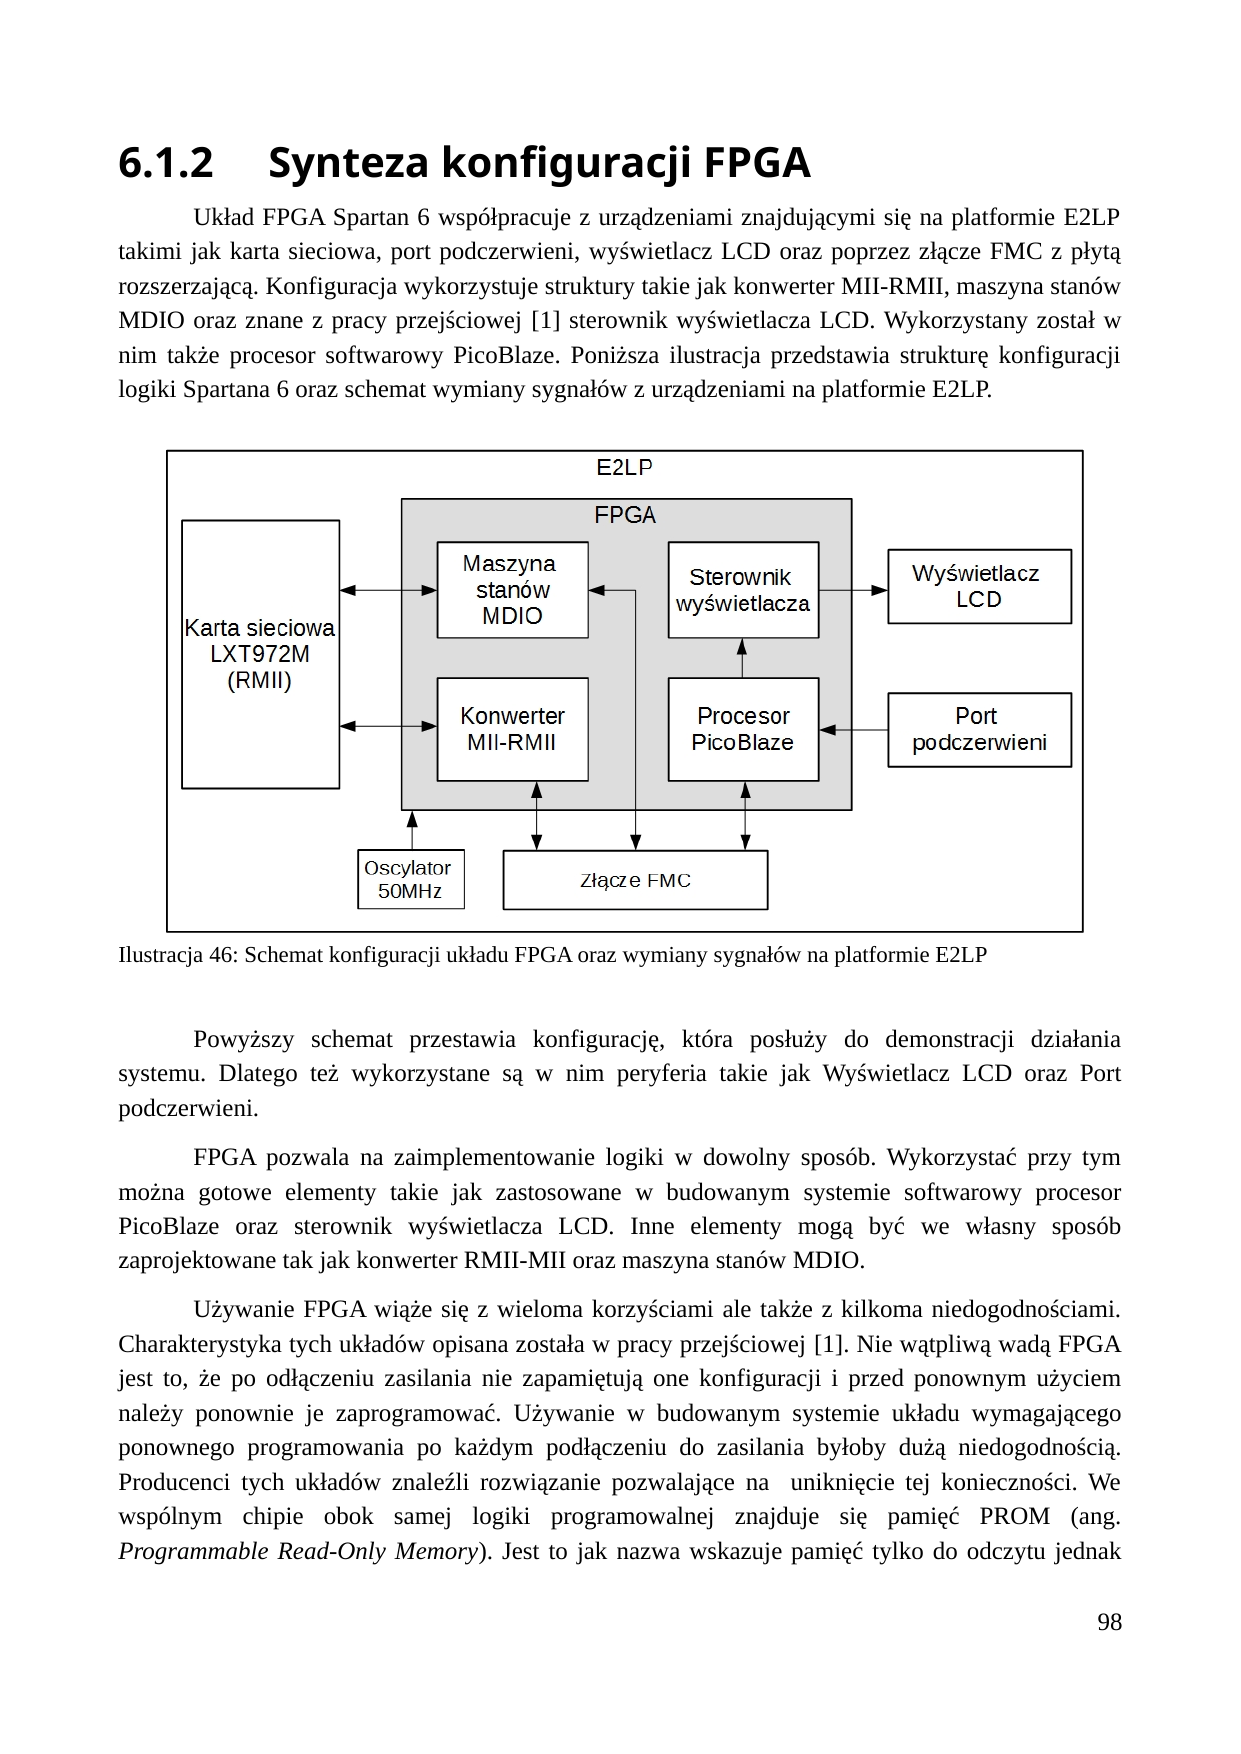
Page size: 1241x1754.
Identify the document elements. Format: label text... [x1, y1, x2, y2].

picture [155, 436, 1085, 942]
text Używanie FPGA wiąże się z wieloma korzyściami ale także z kilkoma niedogodnościami. Charakterystyka tych układów opisana została w pracy przejściowej [1]. Nie wątpliwą wadą FPGA jest to, że po odłączeniu zasilania nie zapamiętują one konfiguracji i przed ponownym użyciem należy ponownie je zaprogramować. Używanie w budowanym systemie układu wymagającego ponownego programowania po każdym podłączeniu do zasilania byłoby dużą niedogodnością. Producenci tych układów znaleźli rozwiązanie pozwalające na uniknięcie tej konieczności. We wspólnym chipie obok samej logiki programowalnej znajduje się pamięć PROM (ang. Programmable Read-Only Memory). Jest to jak nazwa wskazuje pamięć tylko do odczytu jednak [118, 1294, 1122, 1565]
text Ilustracja 46: Schemat konfiguracji układu FPGA oraz wymiany sygnałów na platformie E2LP [118, 942, 1122, 968]
text Powyższy schemat przestawia konfigurację, która posłuży do demonstracji działania systemu. Dlatego też wykorzystane są w nim peryferia takie jak Wyświetlacz LCD oraz Port podczerwieni. [118, 1024, 1122, 1122]
text FPGA pozwala na zaimplementowanie logiki w dowolny sposób. Wykorzystać przy tym można gotowe elementy takie jak zastosowane w budowanym systemie softwarowy procesor PicoBlaze oraz sterownik wyświetlacza LCD. Inne elementy mogą być we własny sposób zaprojektowane tak jak konwerter RMII-MII oraz maszyna stanów MDIO. [118, 1142, 1122, 1274]
subtitle Synteza konfiguracji FPGA [118, 133, 1122, 189]
text Układ FPGA Spartan 6 współpracuje z urządzeniami znajdującymi się na platformie E2LP takimi jak karta sieciowa, port podczerwieni, wyświetlacz LCD oraz poprzez złącze FMC z płytą rozszerzającą. Konfiguracja wykorzystuje struktury takie jak konwerter MII-RMII, maszyna stanów MDIO oraz znane z pracy przejściowej [1] sterownik wyświetlacza LCD. Wykorzystany został w nim także procesor softwarowy PicoBlaze. Poniższa ilustracja przedstawia strukturę konfiguracji logiki Spartana 6 oraz schemat wymiany sygnałów z urządzeniami na platformie E2LP. [118, 202, 1122, 403]
